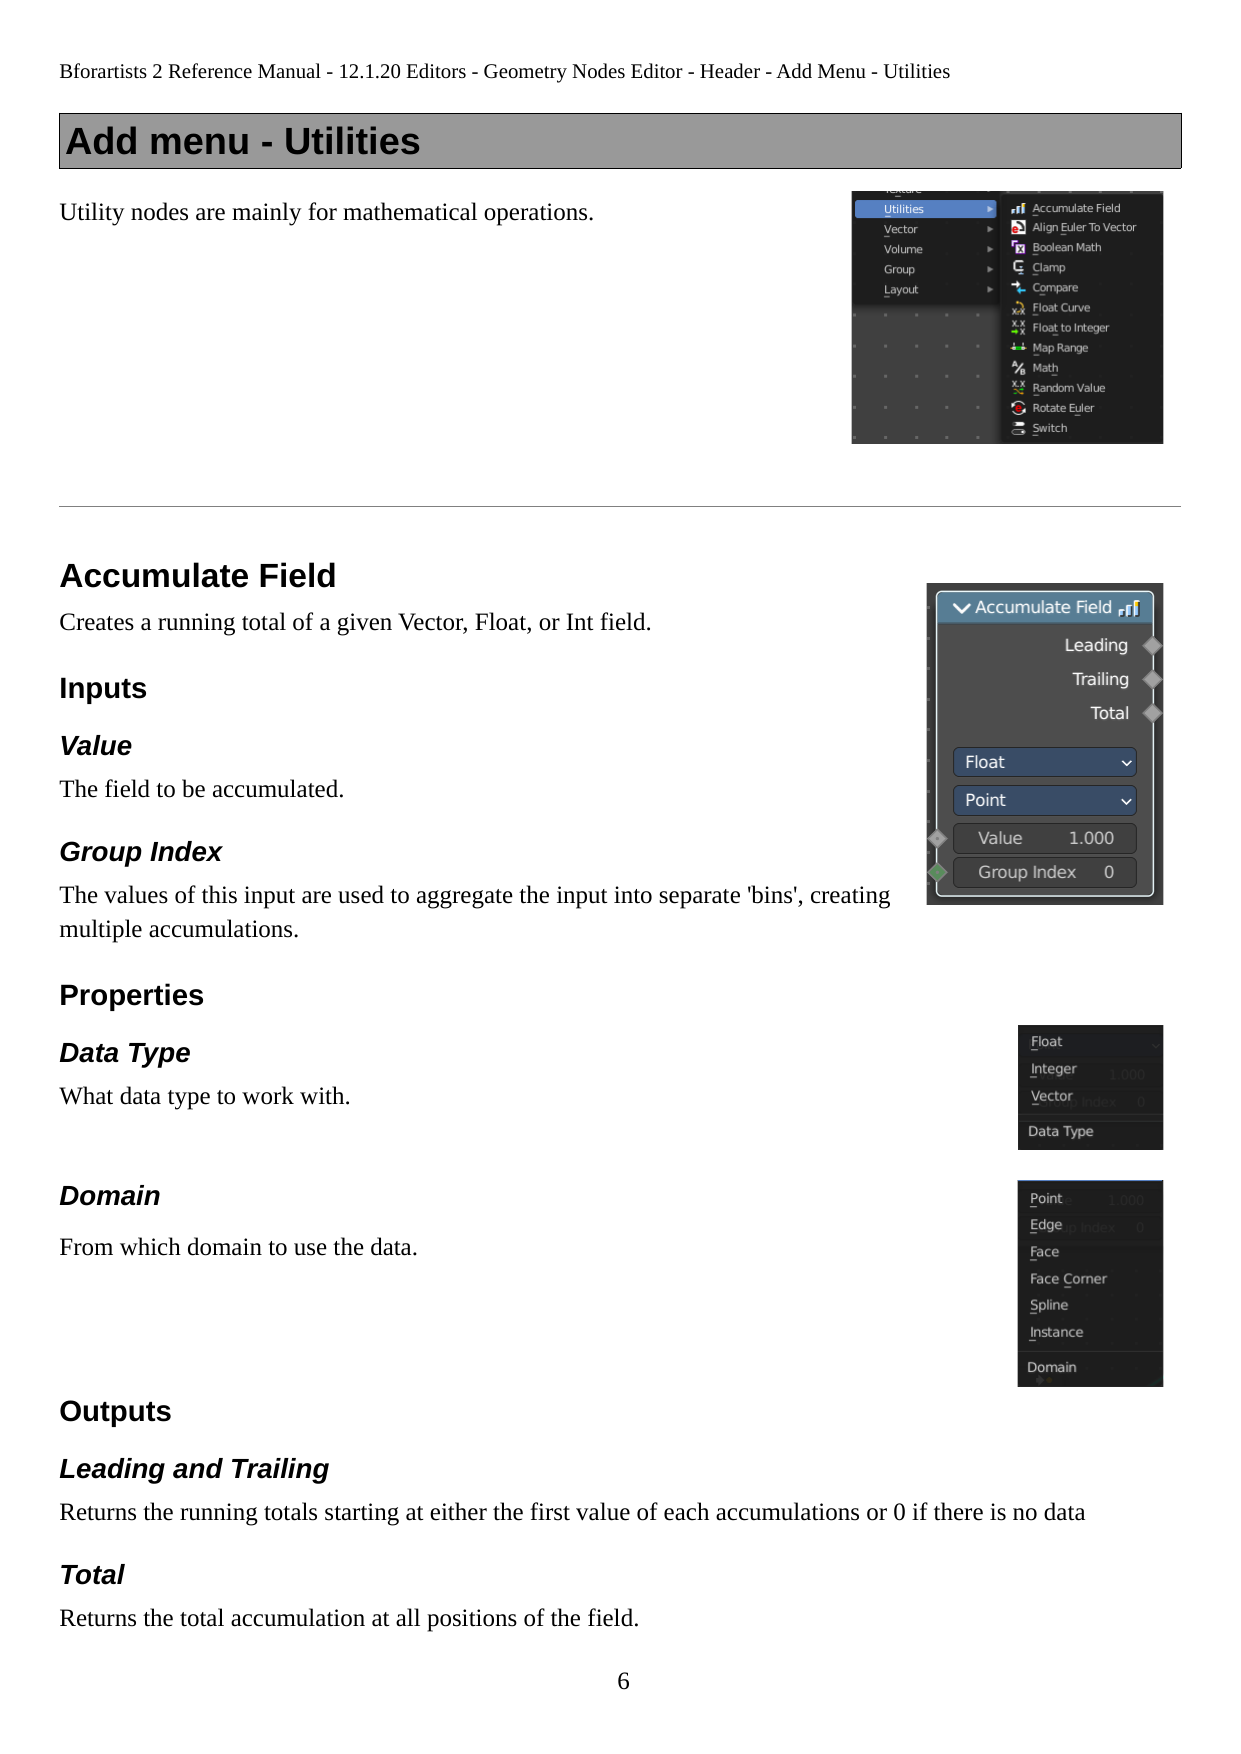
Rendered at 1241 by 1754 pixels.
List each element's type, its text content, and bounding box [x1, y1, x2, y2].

subtitle [1164, 836, 1181, 867]
text Creates a running total of a given Vector, Float, or Int field. [59, 607, 926, 636]
subtitle Leading and Trailing [59, 1453, 1181, 1484]
table_header Add menu - Utilities [60, 114, 1181, 168]
subtitle Accumulate Field [59, 556, 1181, 595]
subtitle Group Index [59, 836, 926, 867]
text Domain [59, 1179, 1181, 1211]
picture [926, 583, 1164, 905]
text Utility nodes are mainly for mathematical operations. [59, 197, 851, 225]
text The field to be accumulated. [59, 774, 926, 803]
text What data type to work with. [59, 1081, 1018, 1110]
subtitle [1164, 671, 1181, 704]
subtitle Outputs [59, 1394, 1181, 1428]
subtitle Total [59, 1558, 1181, 1590]
subtitle Properties [59, 978, 1181, 1012]
picture [1017, 1180, 1164, 1387]
subtitle Data Type [59, 1037, 1018, 1069]
picture [851, 191, 1164, 444]
text From which domain to use the data. [59, 1232, 1017, 1261]
picture [1018, 1025, 1164, 1150]
text Returns the total accumulation at all positions of the field. [59, 1603, 1181, 1632]
text The values of this input are used to aggregate the input into separate 'bins', creating multiple accumulations. [59, 880, 1181, 943]
subtitle Inputs [59, 671, 926, 704]
subtitle Value [59, 729, 926, 761]
subtitle [1164, 1037, 1181, 1069]
subtitle [1164, 729, 1181, 761]
text Returns the running totals starting at either the first value of each accumulations or 0 if there is no data [59, 1497, 1181, 1526]
